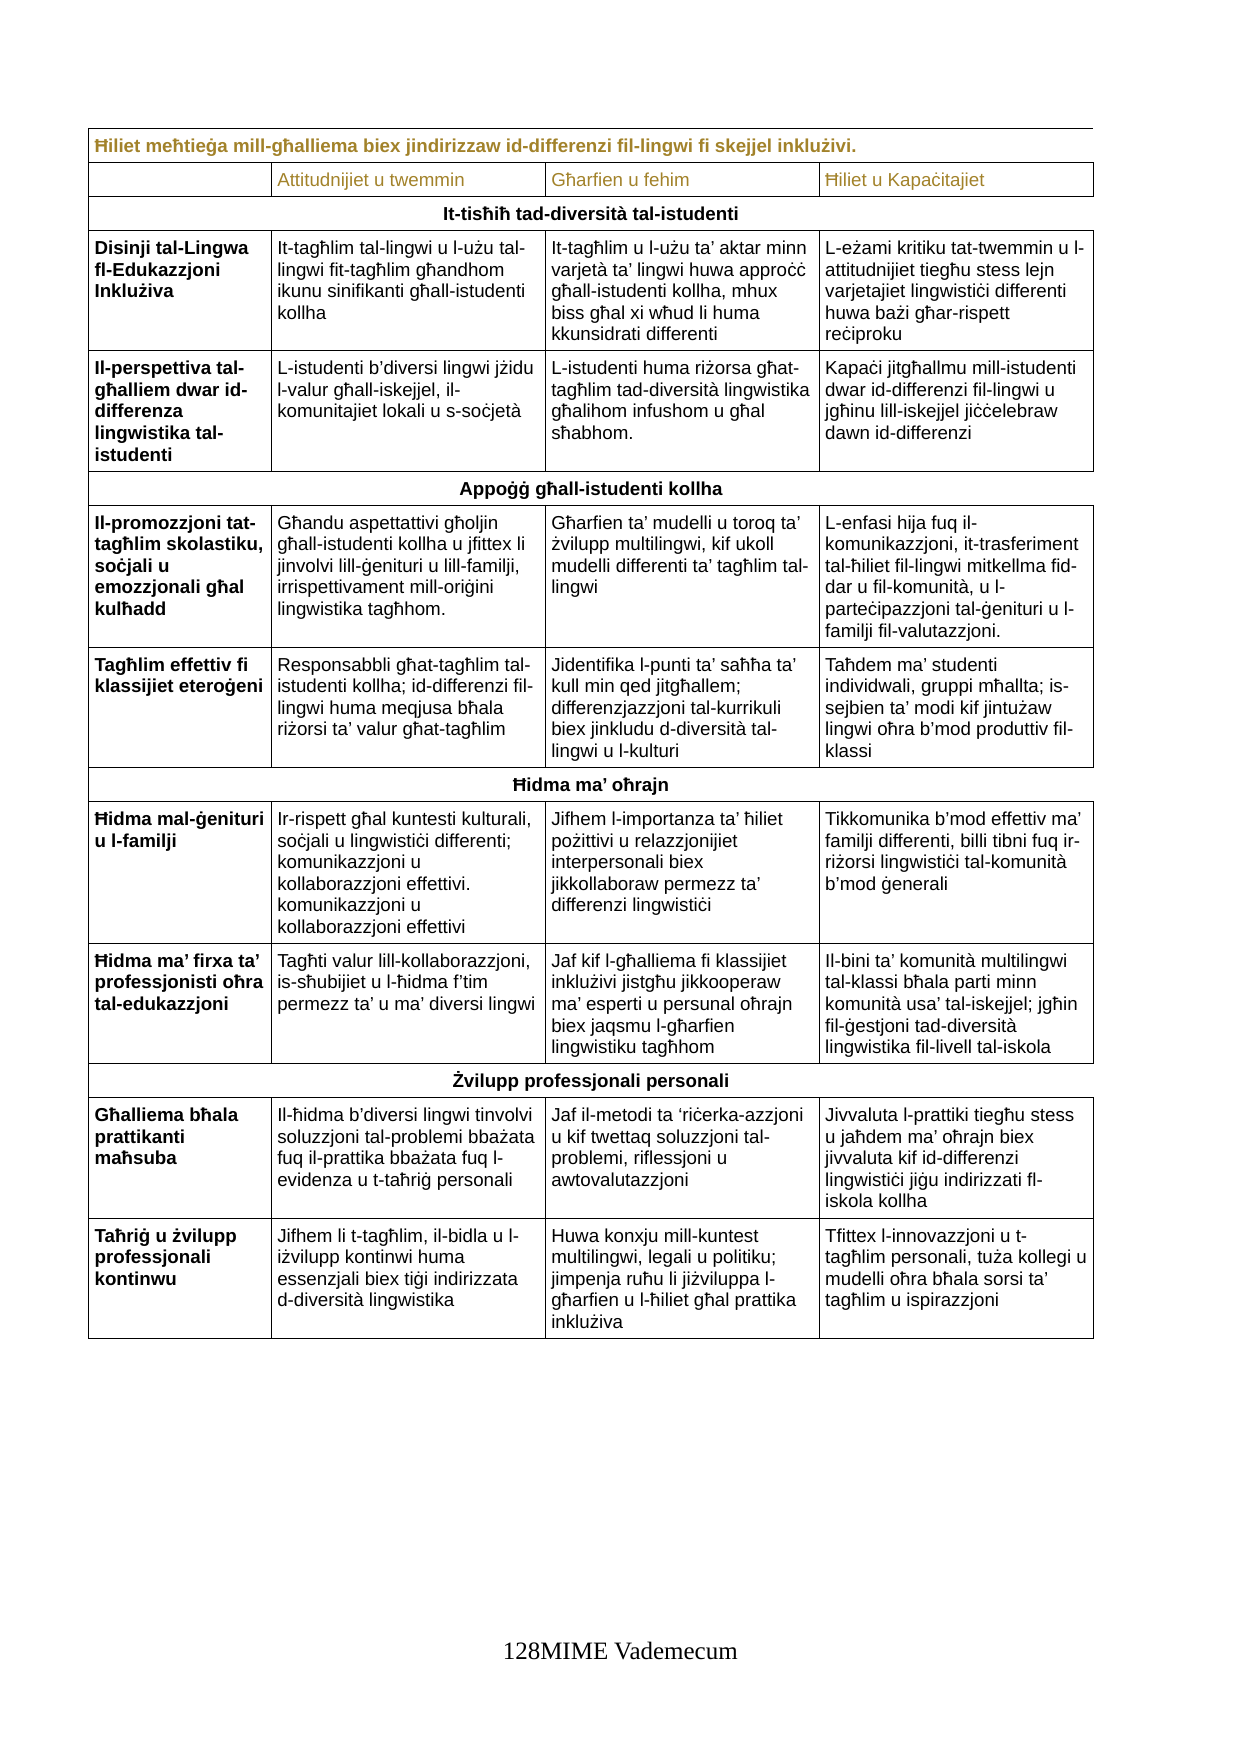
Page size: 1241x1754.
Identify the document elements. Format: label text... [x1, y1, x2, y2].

table_cell L-eżami kritiku tat-twemmin u l-attitudnijiet tiegħu stess lejn varjetajiet lingwistiċi differenti huwa bażi għar-rispett reċiproku [820, 231, 1093, 350]
table_cell Jivvaluta l-prattiki tiegħu stess u jaħdem ma’ oħrajn biex jivvaluta kif id-differenzi lingwistiċi jiġu indirizzati fl-iskola kollha [820, 1098, 1093, 1218]
table_cell Ir-rispett għal kuntesti kulturali, soċjali u lingwistiċi differenti; komunikazzjoni u kollaborazzjoni effettivi. komunikazzjoni u kollaborazzjoni effettivi [272, 802, 545, 943]
table_cell Jaf kif l-għalliema fi klassijiet inklużivi jistgħu jikkooperaw ma’ esperti u persunal oħrajn biex jaqsmu l-għarfien lingwistiku tagħhom [546, 944, 819, 1063]
table_cell Attitudnijiet u twemmin [272, 163, 545, 196]
table_cell Żvilupp professjonali personali [89, 1064, 1093, 1097]
table_cell Jifhem l-importanza ta’ ħiliet pożittivi u relazzjonijiet interpersonali biex jikkollaboraw permezz ta’ differenzi lingwistiċi [546, 802, 819, 943]
table_cell Jidentifika l-punti ta’ saħħa ta’ kull min qed jitgħallem; differenzjazzjoni tal-kurrikuli biex jinkludu d-diversità tal-lingwi u l-kulturi [546, 648, 819, 767]
table_cell Il-bini ta’ komunità multilingwi tal-klassi bħala parti minn komunità usa’ tal-iskejjel; jgħin fil-ġestjoni tad-diversità lingwistika fil-livell tal-iskola [820, 944, 1093, 1063]
table_cell Tagħlim effettiv fi klassijiet eteroġeni [89, 648, 271, 767]
table_cell Huwa konxju mill-kuntest multilingwi, legali u politiku; jimpenja ruħu li jiżviluppa l-għarfien u l-ħiliet għal prattika inklużiva [546, 1219, 819, 1338]
table_cell [89, 163, 271, 196]
table_cell Tagħti valur lill-kollaborazzjoni, is-sħubijiet u l-ħidma f’tim permezz ta’ u ma’ diversi lingwi [272, 944, 545, 1063]
table_cell Taħdem ma’ studenti individwali, gruppi mħallta; is-sejbien ta’ modi kif jintużaw lingwi oħra b’mod produttiv fil-klassi [820, 648, 1093, 767]
table_cell Taħriġ u żvilupp professjonali kontinwu [89, 1219, 271, 1338]
table_cell Ħidma mal-ġenituri u l-familji [89, 802, 271, 943]
table_cell It-tisħiħ tad-diversità tal-istudenti [89, 197, 1093, 230]
table_cell Disinji tal-Lingwa fl-Edukazzjoni Inklużiva [89, 231, 271, 350]
table_cell Ħidma ma’ oħrajn [89, 768, 1093, 801]
table_cell It-tagħlim tal-lingwi u l-użu tal-lingwi fit-tagħlim għandhom ikunu sinifikanti għall-istudenti kollha [272, 231, 545, 350]
table_cell Ħidma ma’ firxa ta’ professjonisti oħra tal-edukazzjoni [89, 944, 271, 1063]
table_cell L-istudenti huma riżorsa għat-tagħlim tad-diversità lingwistika għalihom infushom u għal sħabhom. [546, 351, 819, 471]
table_cell Appoġġ għall-istudenti kollha [89, 472, 1093, 505]
table_cell Responsabbli għat-tagħlim tal-istudenti kollha; id-differenzi fil-lingwi huma meqjusa bħala riżorsi ta’ valur għat-tagħlim [272, 648, 545, 767]
table_cell Jaf il-metodi ta ‘riċerka-azzjoni u kif twettaq soluzzjoni tal-problemi, riflessjoni u awtovalutazzjoni [546, 1098, 819, 1218]
table_cell Għandu aspettattivi għoljin għall-istudenti kollha u jfittex li jinvolvi lill-ġenituri u lill-familji, irrispettivament mill-oriġini lingwistika tagħhom. [272, 506, 545, 647]
table_cell Kapaċi jitgħallmu mill-istudenti dwar id-differenzi fil-lingwi u jgħinu lill-iskejjel jiċċelebraw dawn id-differenzi [820, 351, 1093, 471]
table_cell Il-ħidma b’diversi lingwi tinvolvi soluzzjoni tal-problemi bbażata fuq il-prattika bbażata fuq l-evidenza u t-taħriġ personali [272, 1098, 545, 1218]
table_cell Tikkomunika b’mod effettiv ma’ familji differenti, billi tibni fuq ir-riżorsi lingwistiċi tal-komunità b’mod ġenerali [820, 802, 1093, 943]
table_cell It-tagħlim u l-użu ta’ aktar minn varjetà ta’ lingwi huwa approċċ għall-istudenti kollha, mhux biss għal xi wħud li huma kkunsidrati differenti [546, 231, 819, 350]
table_cell Ħiliet u Kapaċitajiet [820, 163, 1093, 196]
table_cell Tfittex l-innovazzjoni u t-tagħlim personali, tuża kollegi u mudelli oħra bħala sorsi ta’ tagħlim u ispirazzjoni [820, 1219, 1093, 1338]
table_cell L-istudenti b’diversi lingwi jżidu l-valur għall-iskejjel, il-komunitajiet lokali u s-soċjetà [272, 351, 545, 471]
table_header Ħiliet meħtieġa mill-għalliema biex jindirizzaw id-differenzi fil-lingwi fi skejjel inklużivi. [89, 129, 1093, 162]
table_cell Jifhem li t-tagħlim, il-bidla u l-iżvilupp kontinwi huma essenzjali biex tiġi indirizzata d-diversità lingwistika [272, 1219, 545, 1338]
table_cell L-enfasi hija fuq il-komunikazzjoni, it-trasferiment tal-ħiliet fil-lingwi mitkellma fid-dar u fil-komunità, u l-parteċipazzjoni tal-ġenituri u l-familji fil-valutazzjoni. [820, 506, 1093, 647]
table_cell Il-perspettiva tal-għalliem dwar id-differenza lingwistika tal-istudenti [89, 351, 271, 471]
table_cell Il-promozzjoni tat-tagħlim skolastiku, soċjali u emozzjonali għal kulħadd [89, 506, 271, 647]
table_cell Għarfien u fehim [546, 163, 819, 196]
table_cell Għarfien ta’ mudelli u toroq ta’ żvilupp multilingwi, kif ukoll mudelli differenti ta’ tagħlim tal-lingwi [546, 506, 819, 647]
table_cell Għalliema bħala prattikanti maħsuba [89, 1098, 271, 1218]
